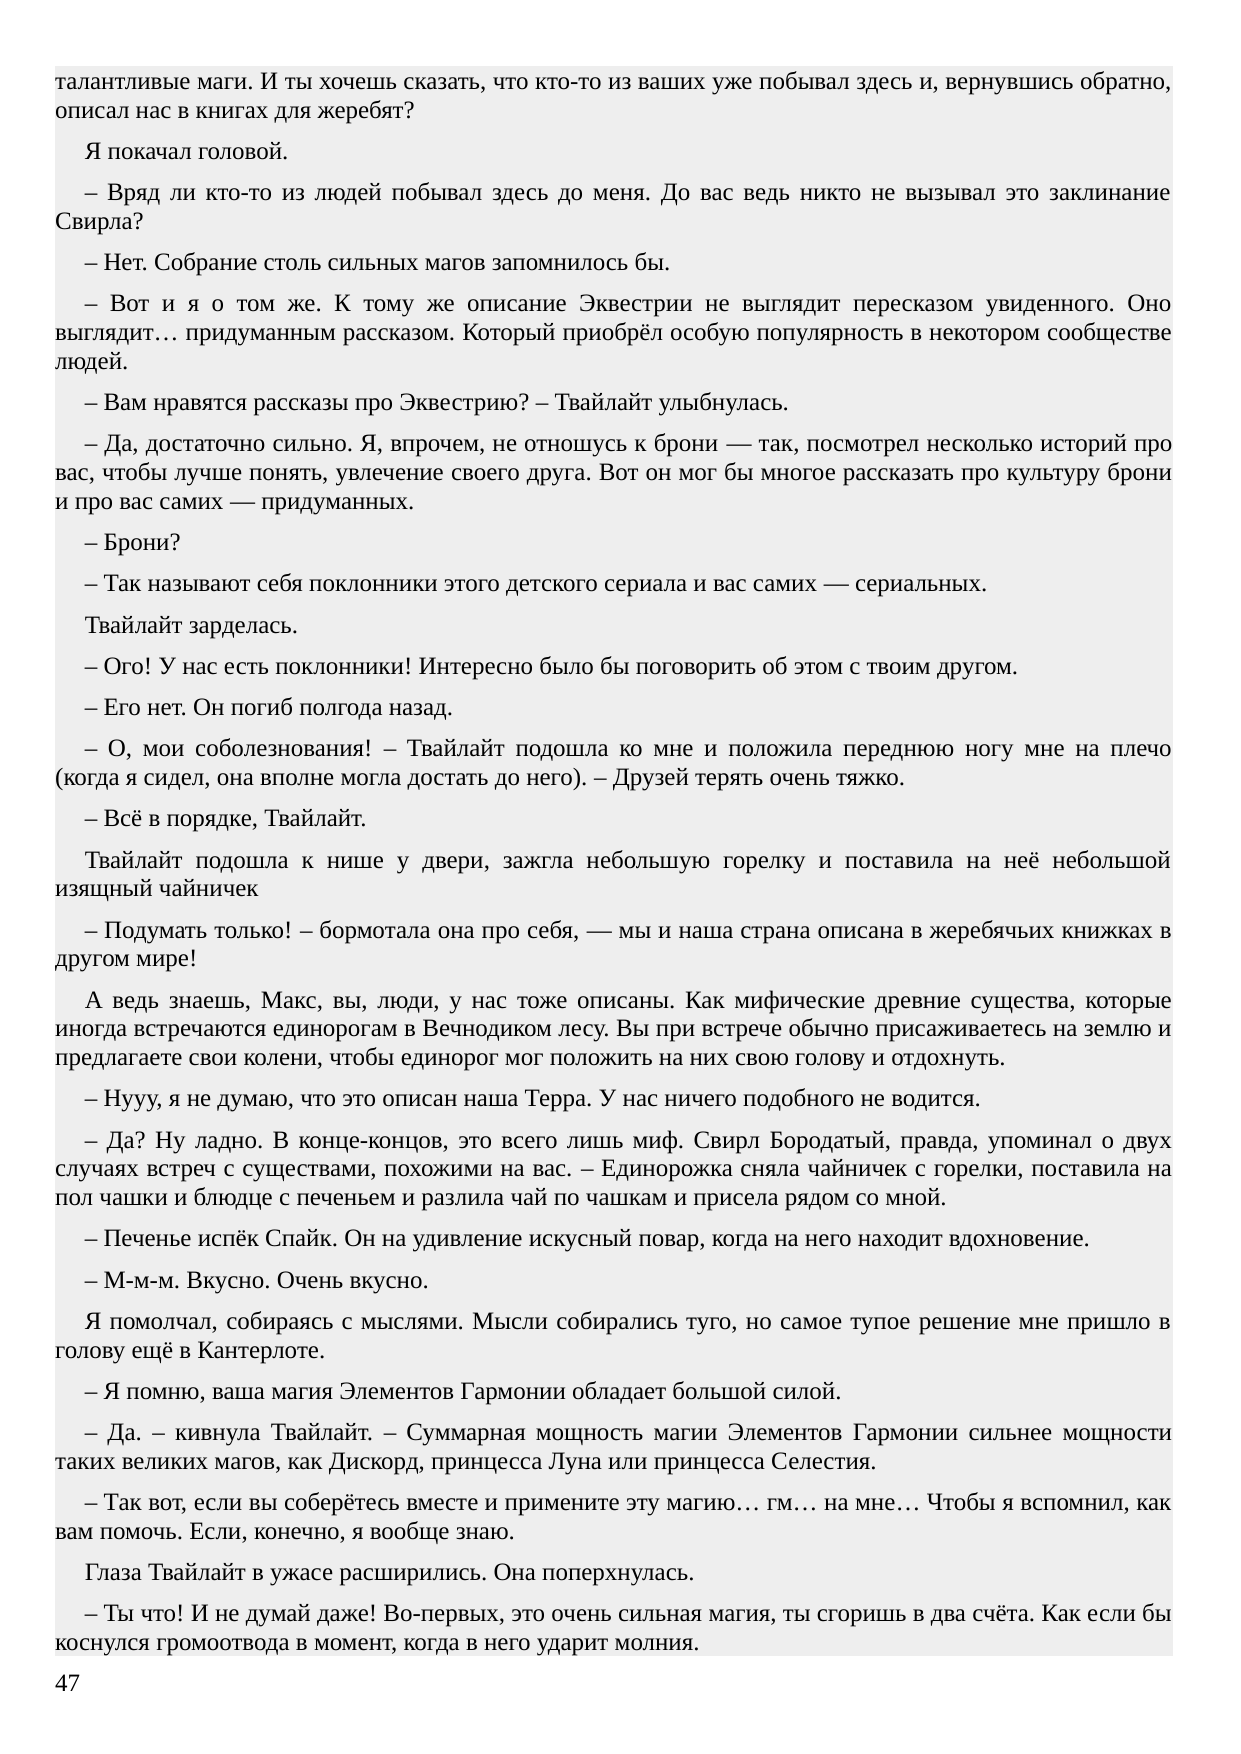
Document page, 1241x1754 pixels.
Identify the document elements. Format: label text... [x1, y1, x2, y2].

text – Нет. Собрание столь сильных магов запомнилось бы. [55, 247, 1173, 276]
text Я помолчал, собираясь с мыслями. Мысли собирались туго, но самое тупое решение мне пришло в голову ещё в Кантерлоте. [55, 1306, 1173, 1363]
text – Печенье испёк Спайк. Он на удивление искусный повар, когда на него находит вдохновение. [55, 1223, 1173, 1252]
text Твайлайт зарделась. [55, 610, 1173, 638]
text – Я помню, ваша магия Элементов Гармонии обладает большой силой. [55, 1376, 1173, 1405]
text – Да, достаточно сильно. Я, впрочем, не отношусь к брони — так, посмотрел несколько историй про вас, чтобы лучше понять, увлечение своего друга. Вот он мог бы многое рассказать про культуру брони и про вас самих — придуманных. [55, 428, 1173, 515]
text – Так называют себя поклонники этого детского сериала и вас самих — сериальных. [55, 568, 1173, 597]
text Глаза Твайлайт в ужасе расширились. Она поперхнулась. [55, 1557, 1173, 1586]
text талантливые маги. И ты хочешь сказать, что кто-то из ваших уже побывал здесь и, вернувшись обратно, описал нас в книгах для жеребят? [55, 66, 1173, 123]
text – Подумать только! – бормотала она про себя, — мы и наша страна описана в жеребячьих книжках в другом мире! [55, 915, 1173, 972]
text А ведь знаешь, Макс, вы, люди, у нас тоже описаны. Как мифические древние существа, которые иногда встречаются единорогам в Вечнодиком лесу. Вы при встрече обычно присаживаетесь на землю и предлагаете свои колени, чтобы единорог мог положить на них свою голову и отдохнуть. [55, 985, 1173, 1071]
text – Его нет. Он погиб полгода назад. [55, 692, 1173, 721]
text – Да. – кивнула Твайлайт. – Суммарная мощность магии Элементов Гармонии сильнее мощности таких великих магов, как Дискорд, принцесса Луна или принцесса Селестия. [55, 1417, 1173, 1475]
text – Вот и я о том же. К тому же описание Эквестрии не выглядит пересказом увиденного. Оно выглядит… придуманным рассказом. Который приобрёл особую популярность в некотором сообществе людей. [55, 288, 1173, 375]
text – Вряд ли кто-то из людей побывал здесь до меня. До вас ведь никто не вызывал это заклинание Свирла? [55, 177, 1173, 235]
text Я покачал головой. [55, 136, 1173, 165]
text – М-м-м. Вкусно. Очень вкусно. [55, 1265, 1173, 1293]
text – Вам нравятся рассказы про Эквестрию? – Твайлайт улыбнулась. [55, 387, 1173, 416]
text – Нууу, я не думаю, что это описан наша Терра. У нас ничего подобного не водится. [55, 1083, 1173, 1112]
text – О, мои соболезнования! – Твайлайт подошла ко мне и положила переднюю ногу мне на плечо (когда я сидел, она вполне могла достать до него). – Друзей терять очень тяжко. [55, 733, 1173, 791]
text Твайлайт подошла к нише у двери, зажгла небольшую горелку и поставила на неё небольшой изящный чайничек [55, 845, 1173, 902]
text – Брони? [55, 527, 1173, 556]
text – Так вот, если вы соберётесь вместе и примените эту магию… гм… на мне… Чтобы я вспомнил, как вам помочь. Если, конечно, я вообще знаю. [55, 1487, 1173, 1545]
text – Ты что! И не думай даже! Во-первых, это очень сильная магия, ты сгоришь в два счёта. Как если бы коснулся громоотвода в момент, когда в него ударит молния. [55, 1598, 1173, 1656]
text – Да? Ну ладно. В конце-концов, это всего лишь миф. Свирл Бородатый, правда, упоминал о двух случаях встреч с существами, похожими на вас. – Единорожка сняла чайничек с горелки, поставила на пол чашки и блюдце с печеньем и разлила чай по чашкам и присела рядом со мной. [55, 1125, 1173, 1211]
text – Всё в порядке, Твайлайт. [55, 803, 1173, 832]
text – Ого! У нас есть поклонники! Интересно было бы поговорить об этом с твоим другом. [55, 651, 1173, 680]
